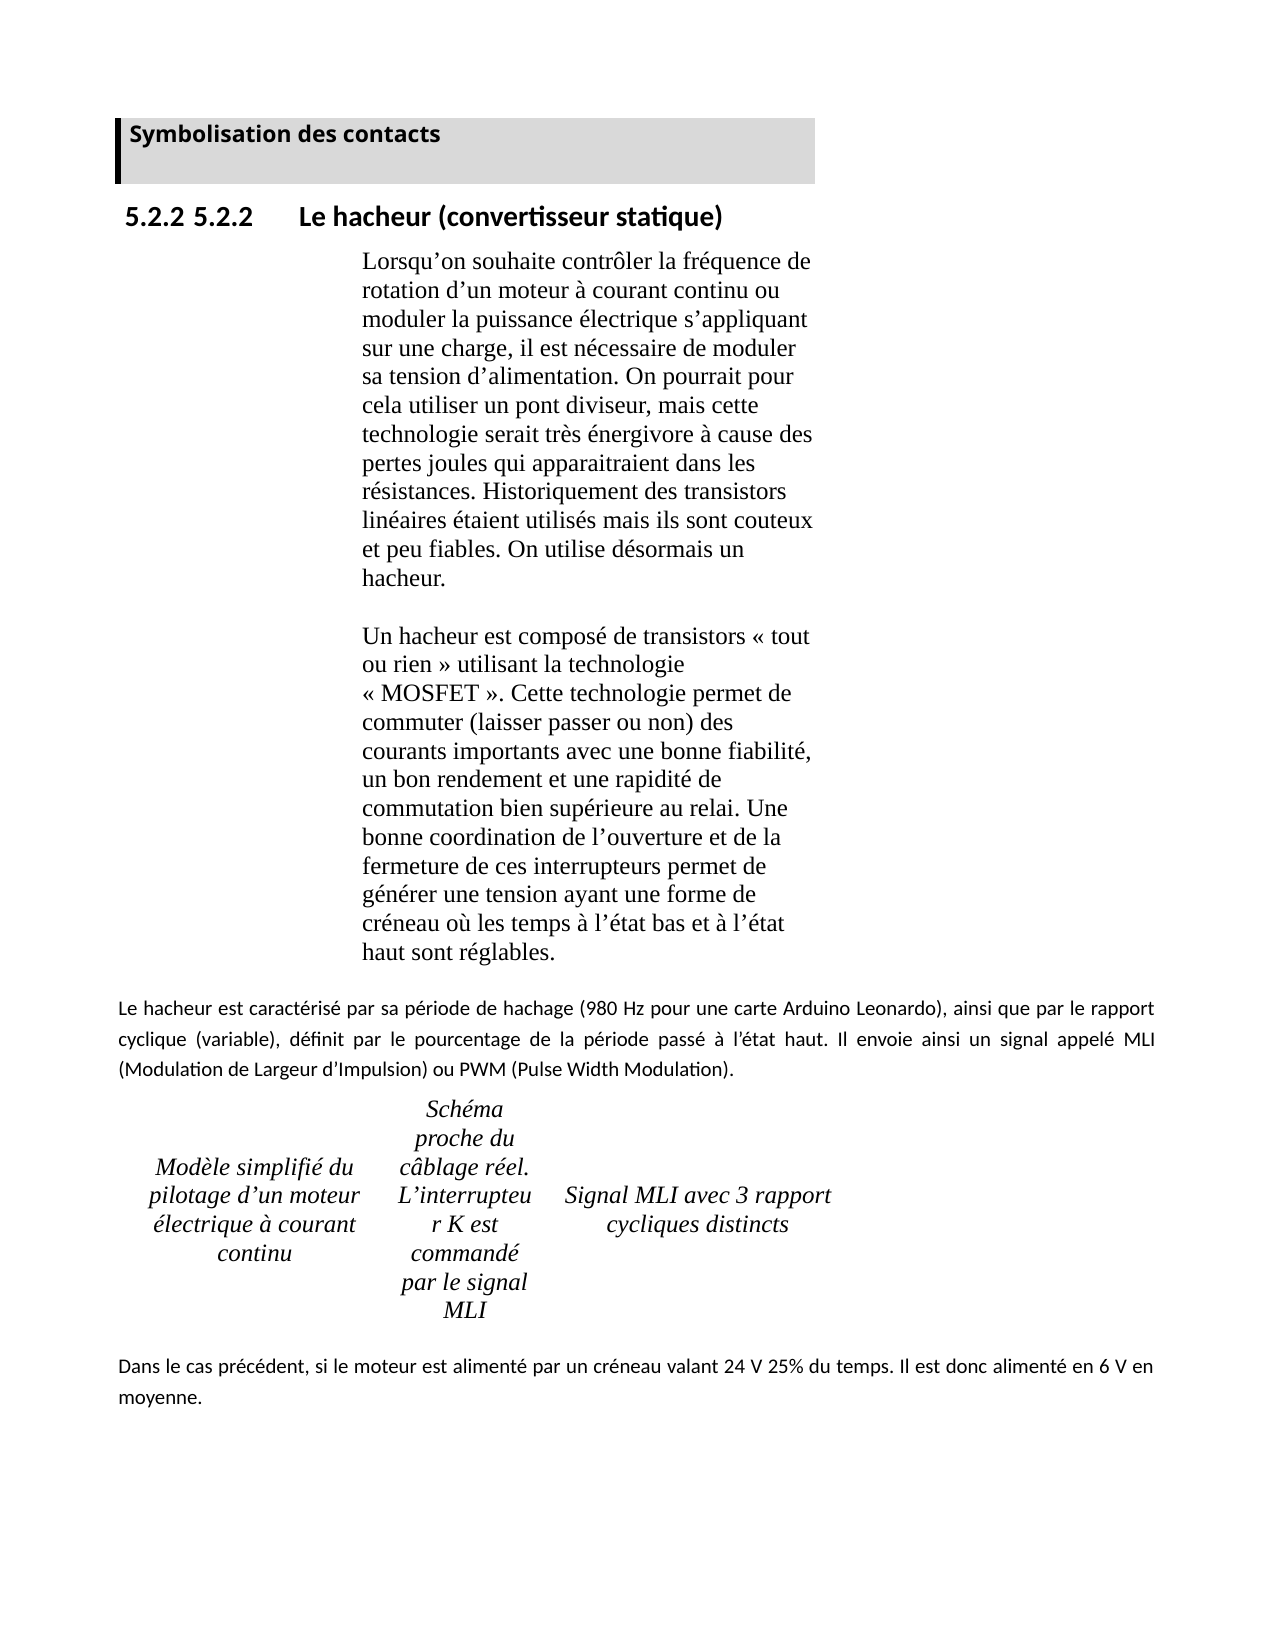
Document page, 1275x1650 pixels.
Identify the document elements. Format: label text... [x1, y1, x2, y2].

subtitle 5.2.2 Le hacheur (convertisseur statique) [118, 198, 1157, 234]
table_header [539, 1090, 859, 1094]
table_header [129, 179, 356, 184]
table_header [356, 179, 583, 184]
table_header Lorsqu’on souhaite contrôler la fréquence de rotation d’un moteur à courant continu ou moduler la puissance électrique s’appliquant sur une charge, il est nécessaire de moduler sa tension d’alimentation. On pourrait pour cela utiliser un pont diviseur, mais cette technologie serait très énergivore à cause des pertes joules qui apparaitraient dans les résistances. Historiquement des transistors linéaires étaient utilisés mais ils sont couteux et peu fiables. On utilise désormais un hacheur. Un hacheur est composé de transistors « tout ou rien » utilisant la technologie « MOSFET ». Cette technologie permet de commuter (laisser passer ou non) des courants importants avec une bonne fiabilité, un bon rendement et une rapidité de commutation bien supérieure au relai. Une bonne coordination de l’ouverture et de la fermeture de ces interrupteurs permet de générer une tension ayant une forme de créneau où les temps à l’état bas et à l’état haut sont réglables. [362, 246, 817, 995]
table_cell Signal MLI avec 3 rapport cycliques distincts [539, 1094, 859, 1354]
table_cell Modèle simplifié du pilotage d’un moteur électrique à courant continu [118, 1094, 393, 1354]
table_cell Schéma proche du câblage réel. L’interrupteur K est commandé par le signal MLI [393, 1094, 538, 1354]
table_header Symbolisation des contacts [121, 118, 815, 184]
text Le hacheur est caractérisé par sa période de hachage (980 Hz pour une carte Arduino Leonardo), ainsi que par le rapport cyclique (variable), définit par le pourcentage de la période passé à l’état haut. Il envoie ainsi un signal appelé MLI (Modulation de Largeur d’Impulsion) ou PWM (Pulse Width Modulation). [118, 995, 1157, 1082]
text Dans le cas précédent, si le moteur est alimenté par un créneau valant 24 V 25% du temps. Il est donc alimenté en 6 V en moyenne. [118, 1354, 1157, 1409]
table_header [118, 1090, 393, 1094]
table_header [584, 179, 811, 184]
table_header [393, 1090, 538, 1094]
table_header [118, 246, 362, 995]
